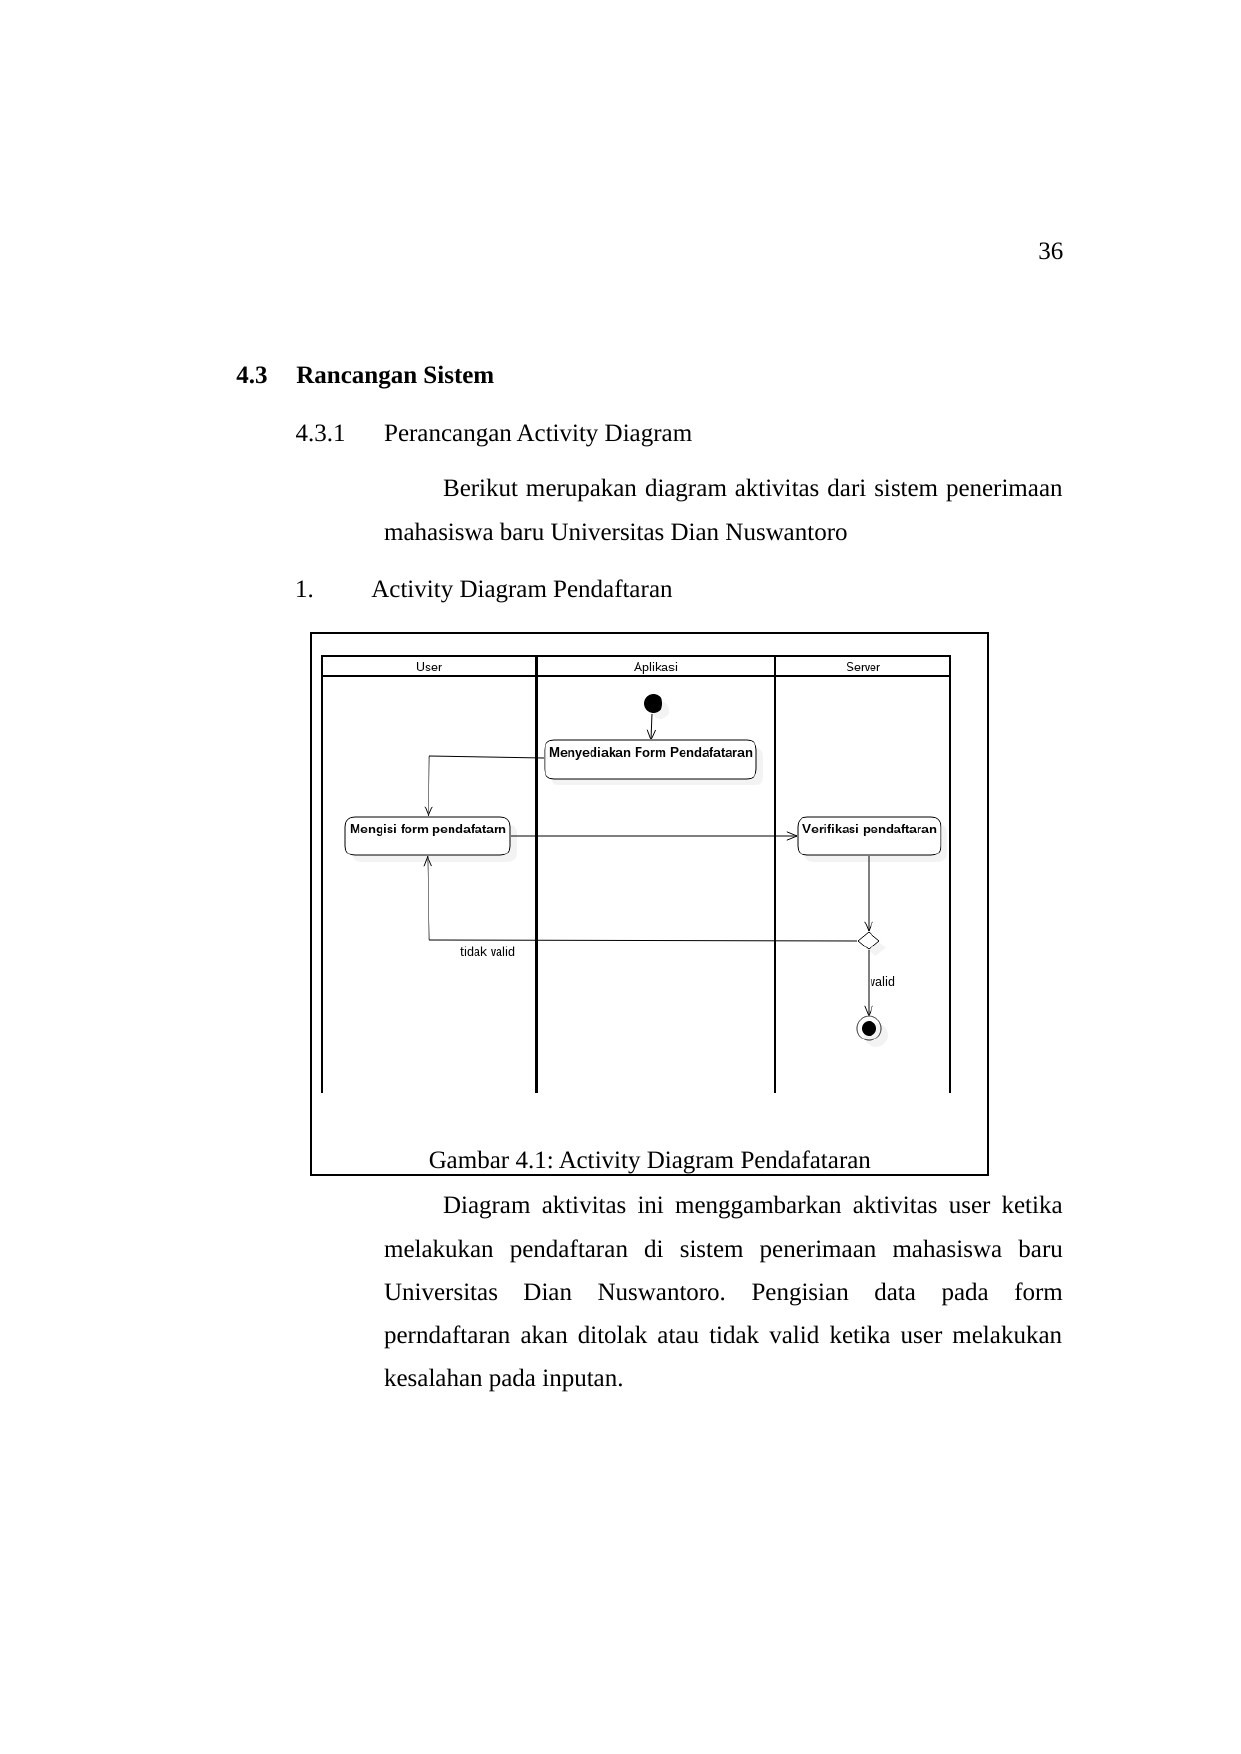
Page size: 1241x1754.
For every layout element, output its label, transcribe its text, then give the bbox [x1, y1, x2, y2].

subtitle Rancangan sistem [236, 360, 1063, 389]
text Berikut merupakan diagram aktivitas dari sistem penerimaan mahasiswa baru Universitas Dian Nuswantoro [384, 473, 1063, 545]
text Diagram aktivitas ini menggambarkan aktivitas user ketika melakukan pendaftaran di sistem penerimaan mahasiswa baru Universitas Dian Nuswantoro. Pengisian data pada form perndaftaran akan ditolak atau tidak valid ketika user melakukan kesalahan pada inputan. [384, 632, 1063, 1392]
list Activity Diagram Pendaftaran [295, 574, 1063, 603]
text [312, 634, 987, 646]
text Gambar 4.1: Activity Diagram Pendafataran [312, 1131, 987, 1174]
subtitle Perancangan Activity Diagram [295, 418, 1063, 447]
picture [312, 646, 987, 1131]
